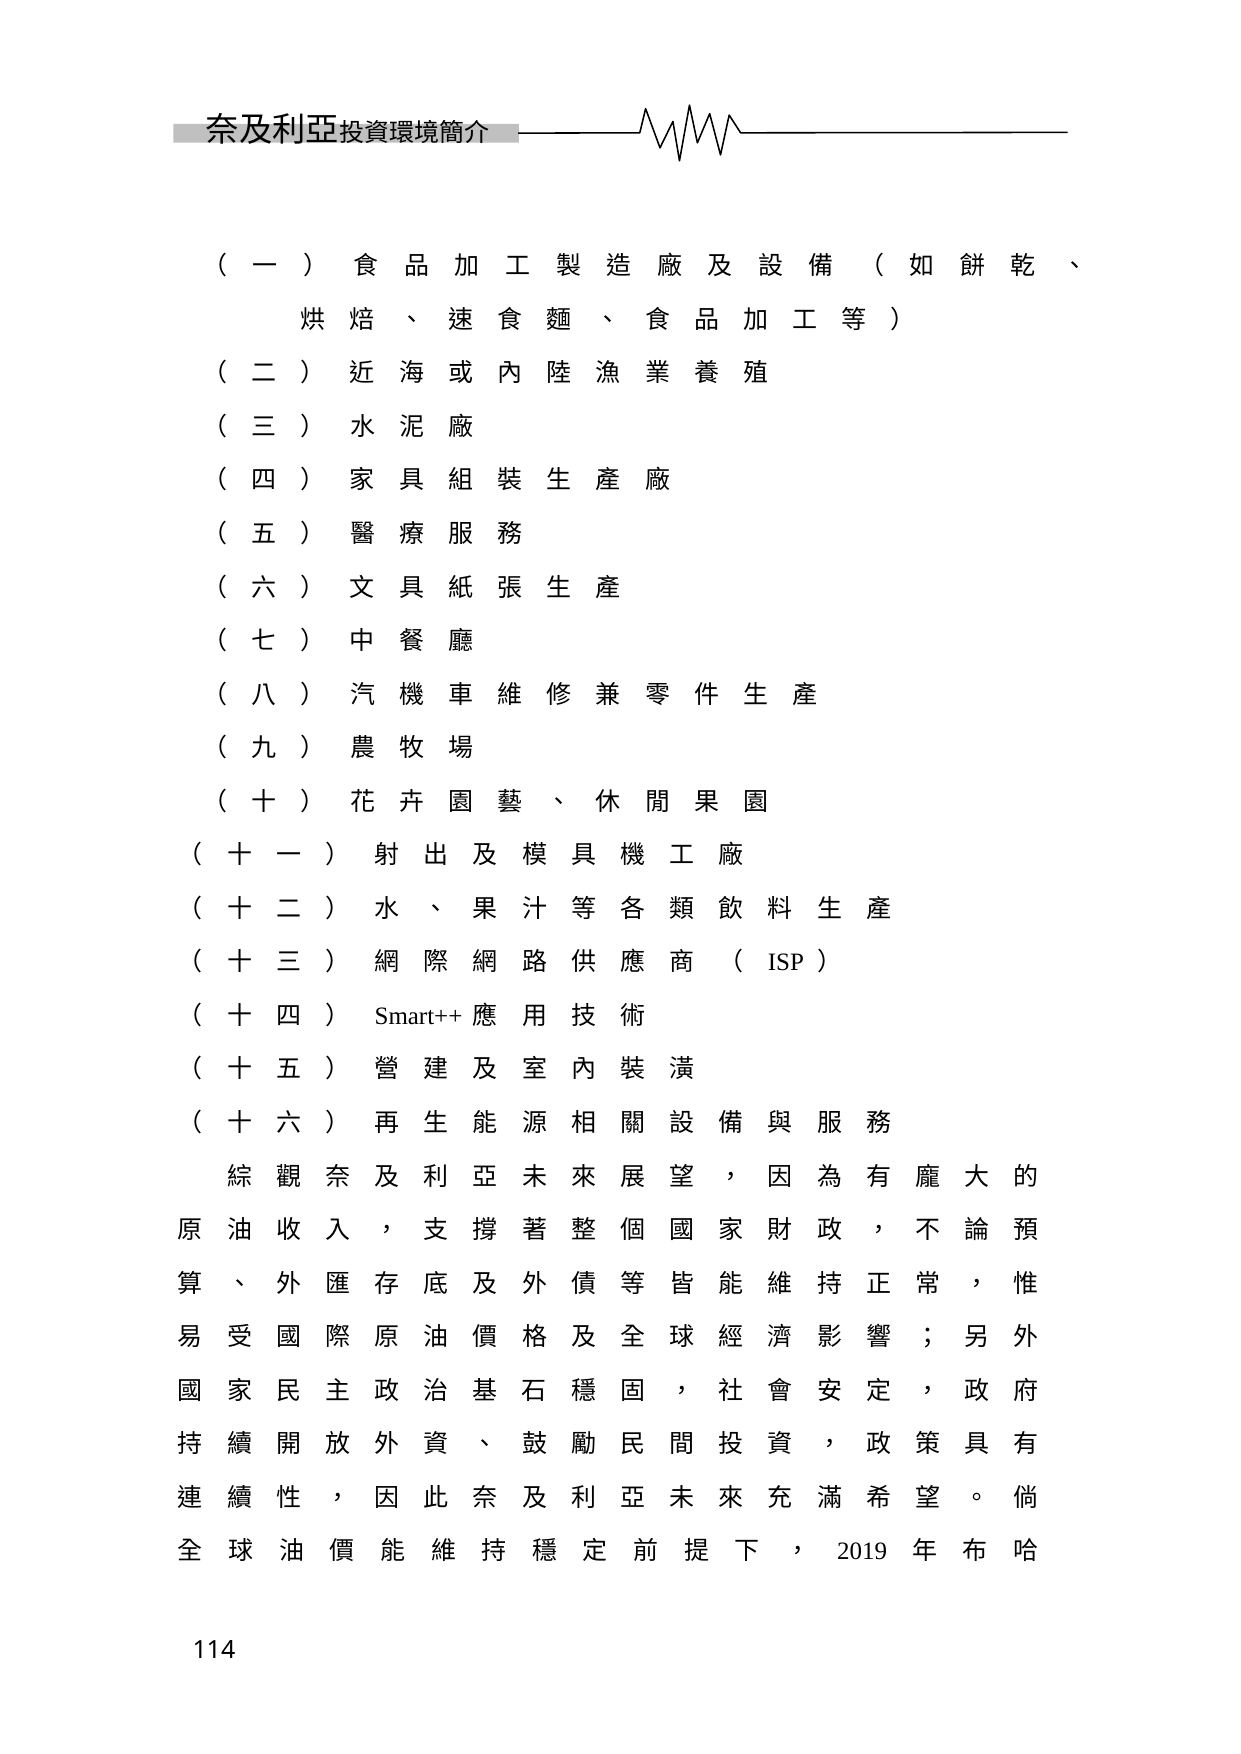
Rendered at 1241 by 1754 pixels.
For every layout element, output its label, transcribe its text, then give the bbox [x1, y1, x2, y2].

text （三）水泥廠 [202, 398, 1063, 451]
text （五）醫療服務 [202, 505, 1063, 558]
text （十六）再生能源相關設備與服務 [178, 1094, 1063, 1147]
text （八）汽機車維修兼零件生產 [202, 666, 1063, 719]
text （七）中餐廳 [202, 612, 1063, 666]
text （一）食品加工製造廠及設備（如餅乾、烘焙、速食麵、食品加工等） [202, 237, 1063, 344]
text （九）農牧場 [202, 719, 1063, 773]
text （十三）網際網路供應商（ISP） [178, 933, 1063, 987]
text （十一）射出及模具機工廠 [178, 826, 1063, 880]
text （六）文具紙張生產 [202, 558, 1063, 612]
text （二）近海或內陸漁業養殖 [202, 344, 1063, 398]
text （四）家具組裝生產廠 [202, 451, 1063, 505]
text （十五）營建及室內裝潢 [178, 1040, 1063, 1094]
text （十）花卉園藝、休閒果園 [202, 773, 1063, 826]
text 綜觀奈及利亞未來展望，因為有龐大的原油收入，支撐著整個國家財政，不論預算、外匯存底及外債等皆能維持正常，惟易受國際原油價格及全球經濟影響；另外國家民主政治基石穩固，社會安定，政府持續開放外資、鼓勵民間投資，政策具有連續性，因此奈及利亞未來充滿希望。倘全球油價能維持穩定前提下，2019年布哈 [178, 1147, 1063, 1576]
text （十二）水、果汁等各類飲料生產 [178, 880, 1063, 933]
text （十四）Smart++應用技術 [178, 987, 1063, 1040]
